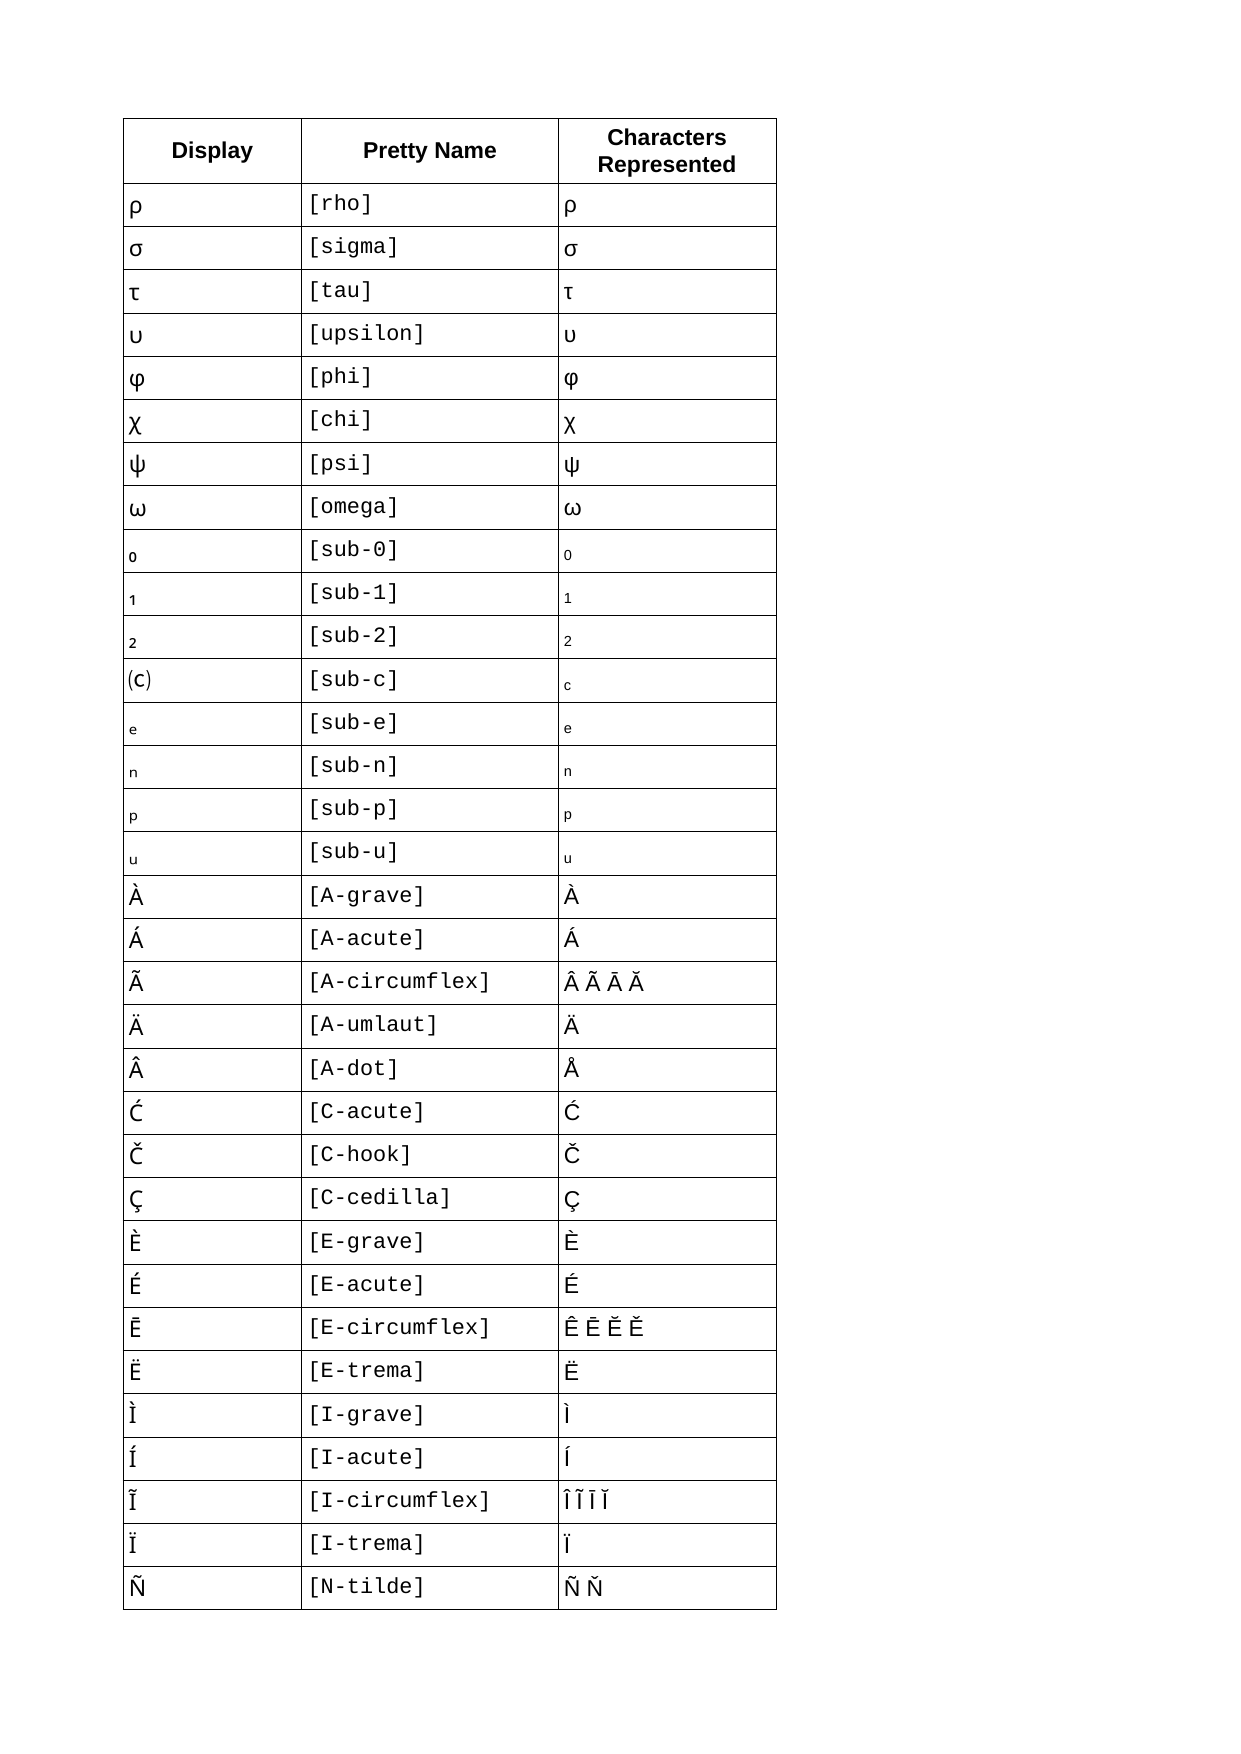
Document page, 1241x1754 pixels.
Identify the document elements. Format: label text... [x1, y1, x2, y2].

table_cell [C-acute] [302, 1092, 558, 1134]
table_cell À [559, 876, 776, 918]
table_cell ρ [559, 184, 776, 226]
table_cell ᵤ [124, 832, 301, 874]
table_cell ₙ [124, 746, 301, 788]
table_cell [E-acute] [302, 1265, 558, 1307]
table_cell 0 [559, 530, 776, 572]
table_cell [A-circumflex] [302, 962, 558, 1004]
table_cell [sub-p] [302, 789, 558, 831]
table_cell Å [559, 1049, 776, 1091]
table_cell Č [559, 1135, 776, 1177]
table_cell [I-circumflex] [302, 1481, 558, 1523]
table_cell [sub-2] [302, 616, 558, 658]
table_cell [omega] [302, 486, 558, 529]
table_cell ⒞ [124, 659, 301, 702]
table_cell 1 [559, 573, 776, 615]
table_cell [sub-1] [302, 573, 558, 615]
table_cell τ [124, 270, 301, 312]
table_cell [E-circumflex] [302, 1308, 558, 1350]
table_cell [sub-0] [302, 530, 558, 572]
table_header Display [124, 119, 301, 183]
table_cell ₁ [124, 573, 301, 615]
table_cell Ì [124, 1394, 301, 1436]
table_cell Ĩ [124, 1481, 301, 1523]
table_cell χ [559, 400, 776, 442]
table_cell ω [124, 486, 301, 529]
table_header Characters Represented [559, 119, 776, 183]
table_cell Á [559, 919, 776, 961]
table_cell ₑ [124, 703, 301, 745]
table_cell Ć [124, 1092, 301, 1134]
table_cell [sub-e] [302, 703, 558, 745]
table_cell υ [559, 314, 776, 356]
table_cell Ä [124, 1005, 301, 1047]
table_cell [sub-c] [302, 659, 558, 702]
table_cell σ [124, 227, 301, 269]
table_cell É [124, 1265, 301, 1307]
table_cell Ä [559, 1005, 776, 1047]
table_cell Á [124, 919, 301, 961]
table_cell σ [559, 227, 776, 269]
table_cell Ì [559, 1394, 776, 1436]
table_cell [chi] [302, 400, 558, 442]
table_cell χ [124, 400, 301, 442]
table_cell ₚ [124, 789, 301, 831]
table_cell [sub-n] [302, 746, 558, 788]
table_cell [C-cedilla] [302, 1178, 558, 1220]
table_cell ρ [124, 184, 301, 226]
table_cell [C-hook] [302, 1135, 558, 1177]
table_cell n [559, 746, 776, 788]
table_cell [sigma] [302, 227, 558, 269]
table_cell e [559, 703, 776, 745]
table_cell Ñ Ň [559, 1567, 776, 1609]
table_cell Ç [559, 1178, 776, 1220]
table_cell Ã [124, 962, 301, 1004]
table_cell [psi] [302, 443, 558, 485]
table_cell ω [559, 486, 776, 529]
table_cell Ë [124, 1351, 301, 1393]
table_cell Ñ [124, 1567, 301, 1609]
table_cell u [559, 832, 776, 874]
table_cell Ï [559, 1524, 776, 1566]
table_cell [sub-u] [302, 832, 558, 874]
table_cell [tau] [302, 270, 558, 312]
table_cell [A-grave] [302, 876, 558, 918]
table_cell ₀ [124, 530, 301, 572]
table_cell [N-tilde] [302, 1567, 558, 1609]
table_cell [A-umlaut] [302, 1005, 558, 1047]
table_cell ₂ [124, 616, 301, 658]
table_cell φ [559, 357, 776, 399]
table_cell Â [124, 1049, 301, 1091]
table_cell ψ [124, 443, 301, 485]
table_cell [I-trema] [302, 1524, 558, 1566]
table_cell [E-trema] [302, 1351, 558, 1393]
table_cell [I-acute] [302, 1438, 558, 1480]
table_cell 2 [559, 616, 776, 658]
table_cell Î Ĩ Ī Ĭ [559, 1481, 776, 1523]
table_cell Í [559, 1438, 776, 1480]
table_cell ψ [559, 443, 776, 485]
table_cell [rho] [302, 184, 558, 226]
table_cell [E-grave] [302, 1221, 558, 1263]
table_header Pretty Name [302, 119, 558, 183]
table_cell [upsilon] [302, 314, 558, 356]
table_cell À [124, 876, 301, 918]
table_cell c [559, 659, 776, 702]
table_cell Ë [559, 1351, 776, 1393]
table_cell Â Ã Ā Ă [559, 962, 776, 1004]
table_cell [A-dot] [302, 1049, 558, 1091]
table_cell p [559, 789, 776, 831]
table_cell [phi] [302, 357, 558, 399]
table_cell Ć [559, 1092, 776, 1134]
table_cell [I-grave] [302, 1394, 558, 1436]
table_cell φ [124, 357, 301, 399]
table_cell È [124, 1221, 301, 1263]
table_cell Č [124, 1135, 301, 1177]
table_cell È [559, 1221, 776, 1263]
table_cell Ï [124, 1524, 301, 1566]
table_cell [A-acute] [302, 919, 558, 961]
table_cell υ [124, 314, 301, 356]
table_cell Ç [124, 1178, 301, 1220]
table_cell τ [559, 270, 776, 312]
table_cell É [559, 1265, 776, 1307]
table_cell Ê Ē Ĕ Ě [559, 1308, 776, 1350]
table_cell Í [124, 1438, 301, 1480]
table_cell Ē [124, 1308, 301, 1350]
